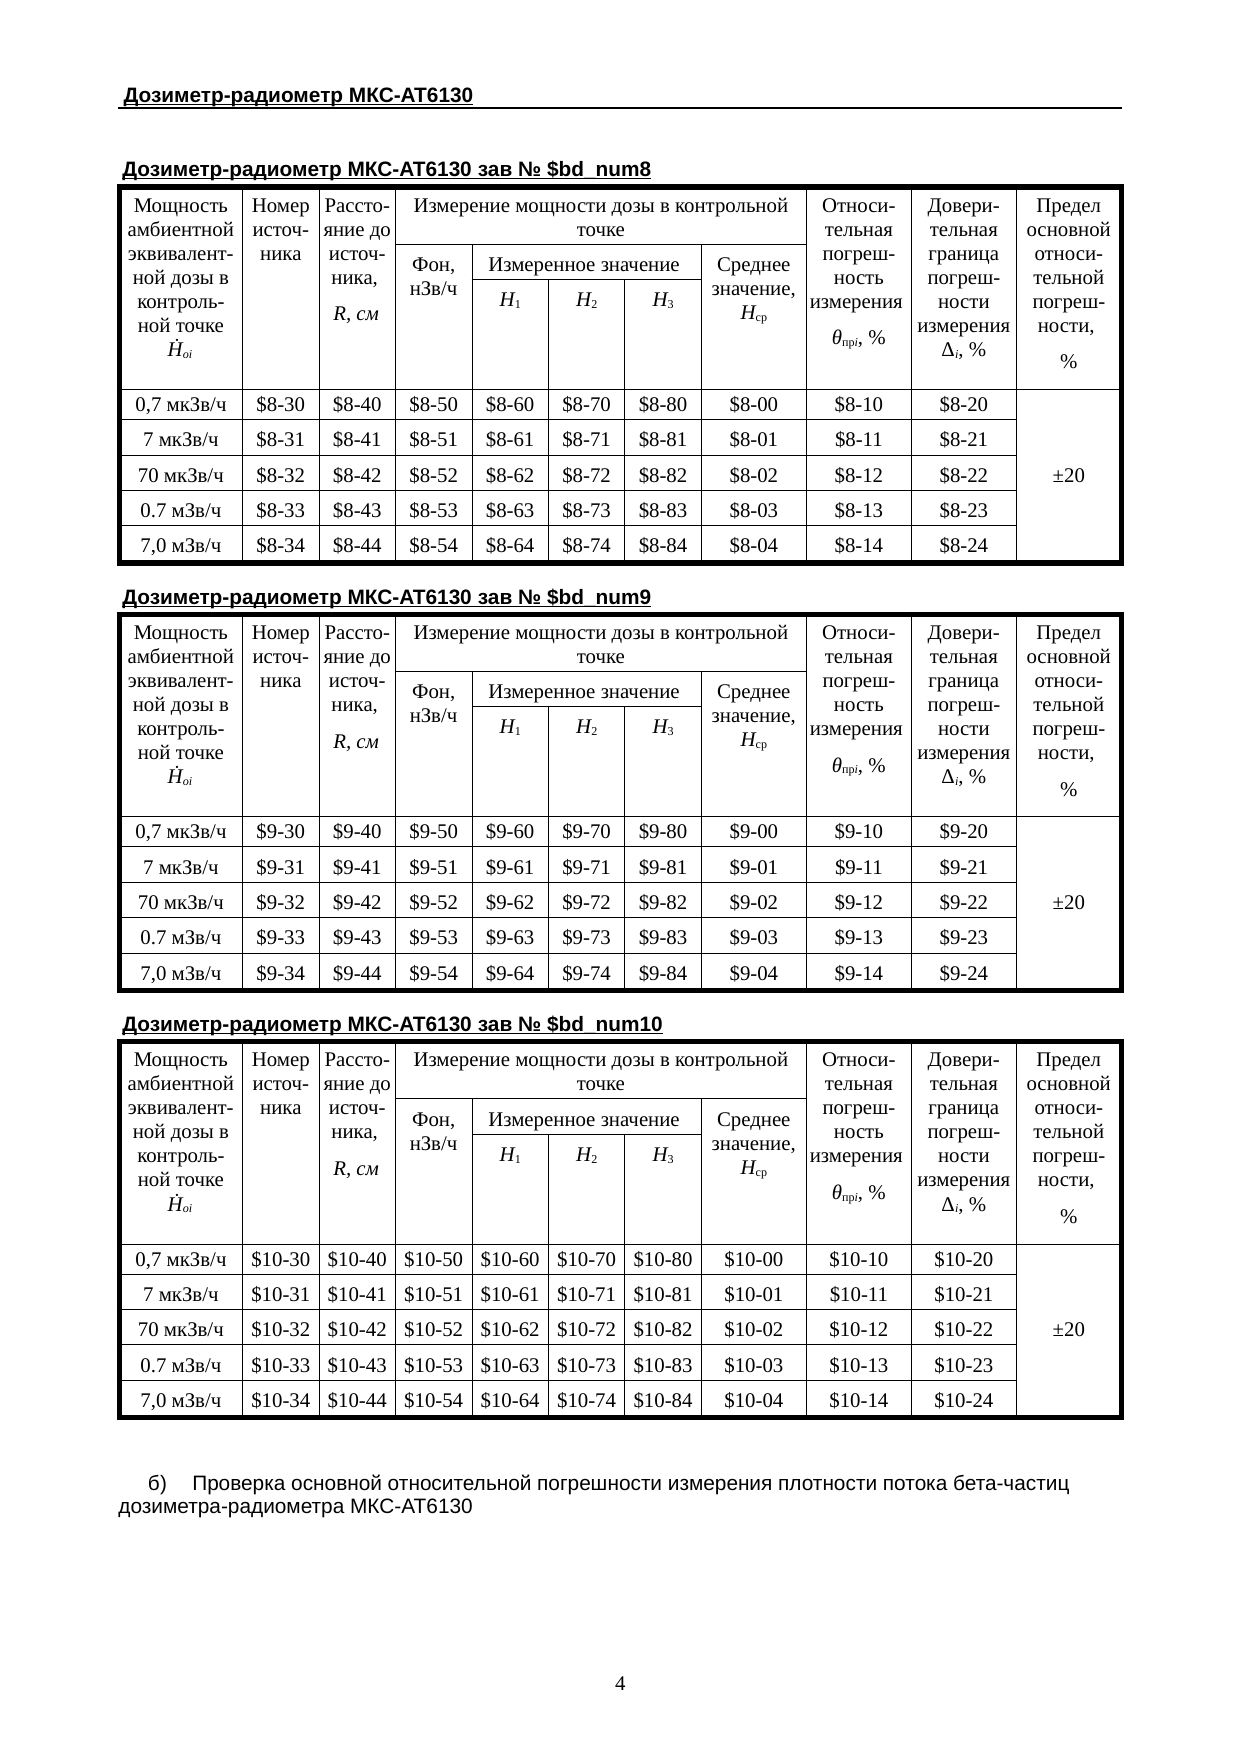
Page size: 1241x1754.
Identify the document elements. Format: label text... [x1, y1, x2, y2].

table_cell $10-64 [473, 1381, 548, 1415]
table_header Дозиметр-радиометр МКС-AT6130 зав № $bd_num8 [119, 138, 1121, 184]
table_cell $9-72 [549, 883, 624, 917]
table_cell H1 [473, 707, 548, 816]
table_cell $9-24 [912, 954, 1016, 988]
table_cell $10-14 [807, 1381, 911, 1415]
table_cell $9-53 [396, 918, 472, 952]
table_cell $8-24 [912, 526, 1016, 560]
table_cell $9-44 [320, 954, 395, 988]
table_cell $10-70 [549, 1245, 624, 1274]
table_cell $8-73 [549, 491, 624, 525]
table_cell $8-54 [396, 526, 472, 560]
table_cell $8-10 [807, 390, 911, 419]
table_cell $8-41 [320, 420, 395, 454]
table_cell $10-03 [702, 1345, 806, 1380]
table_cell $8-62 [473, 456, 548, 490]
table_cell Относи-тельная погреш-ность измерения θпрi, % [807, 617, 911, 816]
table_cell $9-74 [549, 954, 624, 988]
table_cell $10-32 [243, 1310, 319, 1344]
table_cell $8-83 [625, 491, 701, 525]
table_cell ±20 [1017, 390, 1119, 560]
table_cell 7,0 мЗв/ч [122, 1381, 242, 1415]
table_cell Номер источ-ника [243, 1044, 319, 1243]
table_cell Среднее значение, Hср [702, 1099, 806, 1243]
table_cell 0,7 мкЗв/ч [122, 817, 242, 846]
table_cell $8-22 [912, 456, 1016, 490]
table_cell $8-63 [473, 491, 548, 525]
table_cell 0,7 мкЗв/ч [122, 1245, 242, 1274]
table_cell $8-72 [549, 456, 624, 490]
table_cell $8-04 [702, 526, 806, 560]
table_cell $10-34 [243, 1381, 319, 1415]
table_cell $9-30 [243, 817, 319, 846]
table_cell $10-40 [320, 1245, 395, 1274]
table_cell $9-14 [807, 954, 911, 988]
table_cell $8-43 [320, 491, 395, 525]
table_cell $8-80 [625, 390, 701, 419]
table_cell 7 мкЗв/ч [122, 1275, 242, 1309]
table_cell $10-54 [396, 1381, 472, 1415]
table_cell Измерение мощности дозы в контрольной точке [396, 617, 806, 671]
table_cell $8-33 [243, 491, 319, 525]
table_cell $9-60 [473, 817, 548, 846]
table_cell $9-34 [243, 954, 319, 988]
table_cell H3 [625, 1135, 701, 1243]
table_cell $8-30 [243, 390, 319, 419]
table_cell $9-64 [473, 954, 548, 988]
table_cell H3 [625, 707, 701, 816]
table_header Дозиметр-радиометр МКС-AT6130 зав № $bd_num10 [119, 993, 1121, 1039]
table_cell $10-33 [243, 1345, 319, 1380]
table_cell $10-82 [625, 1310, 701, 1344]
table_cell $10-83 [625, 1345, 701, 1380]
table_cell 7 мкЗв/ч [122, 847, 242, 882]
table_cell $10-61 [473, 1275, 548, 1309]
table_cell Фон, нЗв/ч [396, 1099, 472, 1243]
table_cell $9-84 [625, 954, 701, 988]
table_cell $9-04 [702, 954, 806, 988]
table_cell 0,7 мкЗв/ч [122, 390, 242, 419]
table_cell $10-02 [702, 1310, 806, 1344]
table_cell $9-11 [807, 847, 911, 882]
table_cell H1 [473, 1135, 548, 1243]
table_cell $8-81 [625, 420, 701, 454]
table_cell 70 мкЗв/ч [122, 456, 242, 490]
table_cell 0.7 мЗв/ч [122, 491, 242, 525]
table_cell $9-81 [625, 847, 701, 882]
table_cell $9-31 [243, 847, 319, 882]
table_cell Номер источ-ника [243, 617, 319, 816]
table_cell $9-32 [243, 883, 319, 917]
table_cell $10-21 [912, 1275, 1016, 1309]
table_cell Предел основной относи-тельной погреш-ности, % [1017, 617, 1119, 816]
table_cell $9-71 [549, 847, 624, 882]
table_cell $9-40 [320, 817, 395, 846]
table_cell $9-63 [473, 918, 548, 952]
table_cell $8-71 [549, 420, 624, 454]
table_cell $9-01 [702, 847, 806, 882]
table_cell $10-01 [702, 1275, 806, 1309]
table_cell $9-33 [243, 918, 319, 952]
table_cell $8-84 [625, 526, 701, 560]
table_cell Рассто-яние до источ-ника, R, см [320, 617, 395, 816]
table_cell $9-43 [320, 918, 395, 952]
table_cell Рассто-яние до источ-ника, R, см [320, 1044, 395, 1243]
table_cell $8-32 [243, 456, 319, 490]
table_cell $8-50 [396, 390, 472, 419]
table_cell Относи-тельная погреш-ность измерения θпрi, % [807, 190, 911, 389]
table_cell $8-20 [912, 390, 1016, 419]
table_cell $9-50 [396, 817, 472, 846]
table_cell Рассто-яние до источ-ника, R, см [320, 190, 395, 389]
table_cell $10-50 [396, 1245, 472, 1274]
table_cell $8-02 [702, 456, 806, 490]
table_cell $10-63 [473, 1345, 548, 1380]
table_cell $9-51 [396, 847, 472, 882]
table_cell 7,0 мЗв/ч [122, 954, 242, 988]
table_cell 70 мкЗв/ч [122, 883, 242, 917]
table_cell Фон, нЗв/ч [396, 245, 472, 389]
table_cell $10-80 [625, 1245, 701, 1274]
table_cell Мощность амбиентной эквивалент-ной дозы в контроль-ной точке Ḣoi [122, 617, 242, 816]
table_cell $10-41 [320, 1275, 395, 1309]
table_cell ±20 [1017, 1245, 1119, 1415]
table_cell $10-52 [396, 1310, 472, 1344]
table_cell Предел основной относи-тельной погреш-ности, % [1017, 190, 1119, 389]
table_cell Измеренное значение [473, 1099, 701, 1133]
table_cell $9-80 [625, 817, 701, 846]
table_cell $8-12 [807, 456, 911, 490]
table_cell $9-22 [912, 883, 1016, 917]
table_cell H2 [549, 280, 624, 389]
table_cell $9-12 [807, 883, 911, 917]
table_cell $8-00 [702, 390, 806, 419]
table_cell Мощность амбиентной эквивалент-ной дозы в контроль-ной точке Ḣoi [122, 190, 242, 389]
table_cell Измерение мощности дозы в контрольной точке [396, 1044, 806, 1098]
table_cell $8-44 [320, 526, 395, 560]
table_cell 7,0 мЗв/ч [122, 526, 242, 560]
table_cell $9-61 [473, 847, 548, 882]
table_cell $8-34 [243, 526, 319, 560]
table_cell $10-13 [807, 1345, 911, 1380]
table_cell $10-51 [396, 1275, 472, 1309]
table_cell $10-20 [912, 1245, 1016, 1274]
table_cell Номер источ-ника [243, 190, 319, 389]
table_cell $9-23 [912, 918, 1016, 952]
table_cell $9-52 [396, 883, 472, 917]
table_cell $10-24 [912, 1381, 1016, 1415]
table_cell $8-40 [320, 390, 395, 419]
table_cell $10-30 [243, 1245, 319, 1274]
table_cell $9-41 [320, 847, 395, 882]
table_cell $10-44 [320, 1381, 395, 1415]
table_cell $10-23 [912, 1345, 1016, 1380]
table_cell $10-12 [807, 1310, 911, 1344]
table_cell $8-82 [625, 456, 701, 490]
table_cell $8-14 [807, 526, 911, 560]
table_cell H3 [625, 280, 701, 389]
table_cell $10-22 [912, 1310, 1016, 1344]
table_cell $10-74 [549, 1381, 624, 1415]
table_cell $10-81 [625, 1275, 701, 1309]
table_cell $10-53 [396, 1345, 472, 1380]
table_cell $8-51 [396, 420, 472, 454]
table_cell $9-03 [702, 918, 806, 952]
table_cell $9-54 [396, 954, 472, 988]
table_cell $10-62 [473, 1310, 548, 1344]
table_cell $10-71 [549, 1275, 624, 1309]
table_cell $8-13 [807, 491, 911, 525]
table_cell Мощность амбиентной эквивалент-ной дозы в контроль-ной точке Ḣoi [122, 1044, 242, 1243]
table_cell $9-20 [912, 817, 1016, 846]
table_cell H2 [549, 707, 624, 816]
table_cell $10-73 [549, 1345, 624, 1380]
table_cell $9-82 [625, 883, 701, 917]
table_cell Предел основной относи-тельной погреш-ности, % [1017, 1044, 1119, 1243]
table_cell $9-83 [625, 918, 701, 952]
table_cell $9-21 [912, 847, 1016, 882]
table_cell $9-62 [473, 883, 548, 917]
table_cell $9-13 [807, 918, 911, 952]
text б) Проверка основной относительной погрешности измерения плотности потока бета-чаcтиц дозиметра-радиометра МКС-AT6130 [118, 1470, 1122, 1518]
table_cell $8-03 [702, 491, 806, 525]
table_cell $9-10 [807, 817, 911, 846]
table_cell Довери-тельная граница погреш-ности измерения Δi, % [912, 190, 1016, 389]
table_cell $8-74 [549, 526, 624, 560]
table_cell $8-61 [473, 420, 548, 454]
table_cell Измеренное значение [473, 245, 701, 279]
table_cell $9-73 [549, 918, 624, 952]
table_cell $10-84 [625, 1381, 701, 1415]
table_cell $8-64 [473, 526, 548, 560]
table_cell 0.7 мЗв/ч [122, 1345, 242, 1380]
table_cell 70 мкЗв/ч [122, 1310, 242, 1344]
table_header Дозиметр-радиометр МКС-AT6130 зав № $bd_num9 [119, 566, 1121, 612]
table_cell $9-02 [702, 883, 806, 917]
table_cell $8-42 [320, 456, 395, 490]
table_cell H2 [549, 1135, 624, 1243]
table_cell $9-70 [549, 817, 624, 846]
table_cell Среднее значение, Hср [702, 245, 806, 389]
table_cell H1 [473, 280, 548, 389]
table_cell $8-11 [807, 420, 911, 454]
table_cell $10-42 [320, 1310, 395, 1344]
table_cell $9-42 [320, 883, 395, 917]
table_cell $10-11 [807, 1275, 911, 1309]
table_cell $10-72 [549, 1310, 624, 1344]
table_cell 7 мкЗв/ч [122, 420, 242, 454]
table_cell 0.7 мЗв/ч [122, 918, 242, 952]
table_cell $8-31 [243, 420, 319, 454]
table_cell $8-01 [702, 420, 806, 454]
table_cell $8-70 [549, 390, 624, 419]
table_cell $8-21 [912, 420, 1016, 454]
table_cell Довери-тельная граница погреш-ности измерения Δi, % [912, 1044, 1016, 1243]
table_cell Довери-тельная граница погреш-ности измерения Δi, % [912, 617, 1016, 816]
table_cell $9-00 [702, 817, 806, 846]
table_cell $10-43 [320, 1345, 395, 1380]
table_cell ±20 [1017, 817, 1119, 988]
table_cell Измеренное значение [473, 672, 701, 706]
table_cell $8-53 [396, 491, 472, 525]
table_cell $8-52 [396, 456, 472, 490]
table_cell $8-60 [473, 390, 548, 419]
table_cell Измерение мощности дозы в контрольной точке [396, 190, 806, 244]
table_cell Среднее значение, Hср [702, 672, 806, 816]
table_cell $10-00 [702, 1245, 806, 1274]
table_cell $10-31 [243, 1275, 319, 1309]
table_cell $10-60 [473, 1245, 548, 1274]
table_cell $8-23 [912, 491, 1016, 525]
table_cell Фон, нЗв/ч [396, 672, 472, 816]
table_cell $10-10 [807, 1245, 911, 1274]
table_cell Относи-тельная погреш-ность измерения θпрi, % [807, 1044, 911, 1243]
table_cell $10-04 [702, 1381, 806, 1415]
